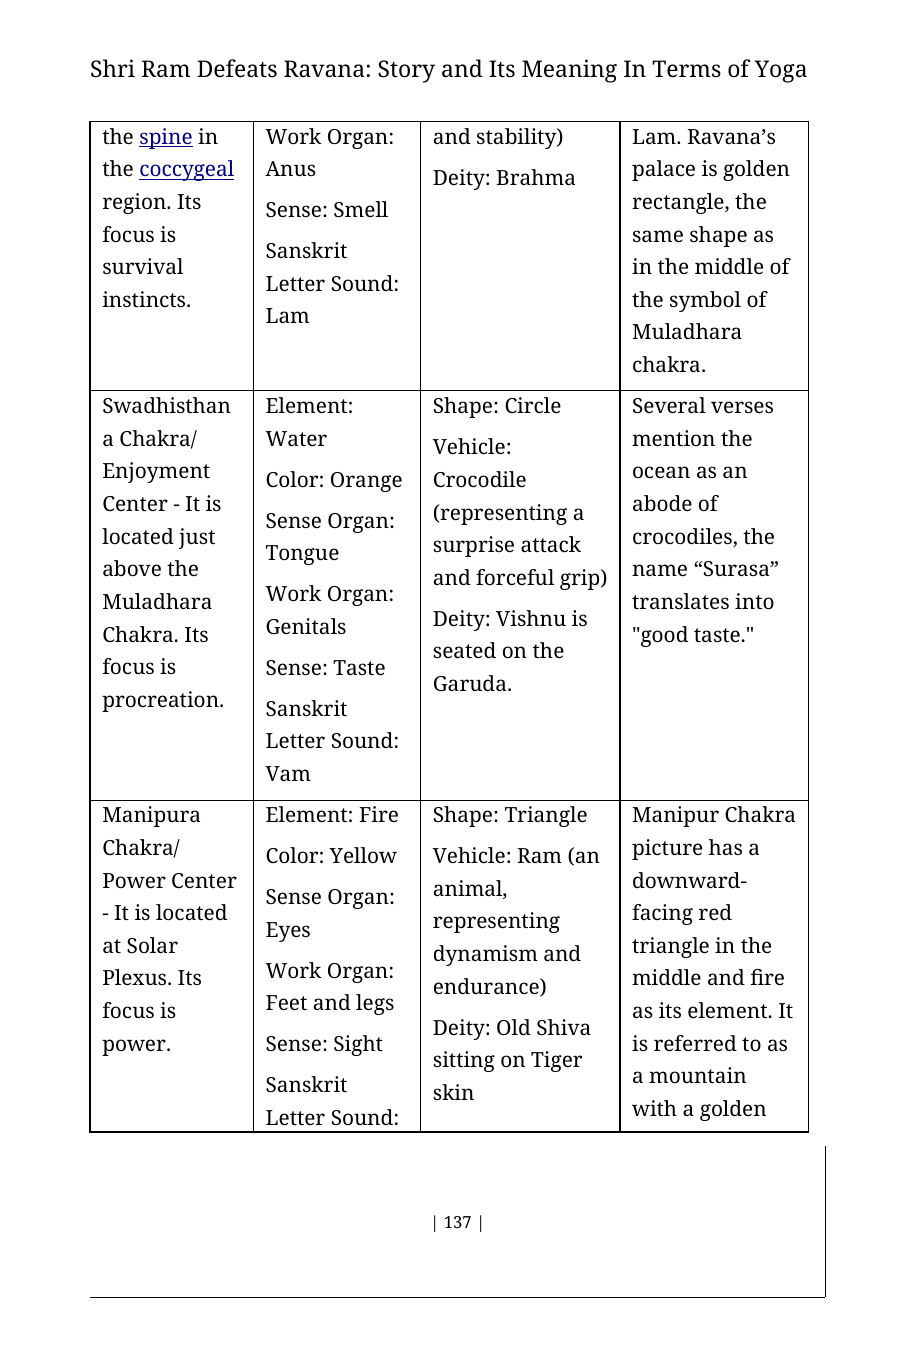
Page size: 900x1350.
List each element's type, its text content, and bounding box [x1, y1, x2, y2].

table_cell Work Organ: Anus Sense: Smell Sanskrit Letter Sound: Lam [254, 122, 420, 390]
table_cell Element: Fire Color: Yellow Sense Organ: Eyes Work Organ: Feet and legs Sense: Sight Sanskrit Letter Sound: [254, 801, 420, 1131]
table_cell Shape: Circle Vehicle: Crocodile (representing a surprise attack and forceful grip) Deity: Vishnu is seated on the Garuda. [421, 391, 619, 799]
table_cell and stability) Deity: Brahma [421, 122, 619, 390]
table_cell Several verses mention the ocean as an abode of crocodiles, the name “Surasa” translates into "good taste." [621, 391, 808, 799]
table_cell Swadhisthana Chakra/ Enjoyment Center - It is located just above the Muladhara Chakra. Its focus is procreation. [91, 391, 253, 799]
table_cell Lam. Ravana’s palace is golden rectangle, the same shape as in the middle of the symbol of Muladhara chakra. [621, 122, 808, 390]
table_cell the spine in the coccygeal region. Its focus is survival instincts. [91, 122, 253, 390]
table_cell Manipura Chakra/ Power Center - It is located at Solar Plexus. Its focus is power. [91, 801, 253, 1131]
table_cell Manipur Chakra picture has a downward-facing red triangle in the middle and fire as its element. It is referred to as a mountain with a golden [621, 801, 808, 1131]
table_cell Element: Water Color: Orange Sense Organ: Tongue Work Organ: Genitals Sense: Taste Sanskrit Letter Sound: Vam [254, 391, 420, 799]
table_cell Shape: Triangle Vehicle: Ram (an animal, representing dynamism and endurance) Deity: Old Shiva sitting on Tiger skin [421, 801, 619, 1131]
